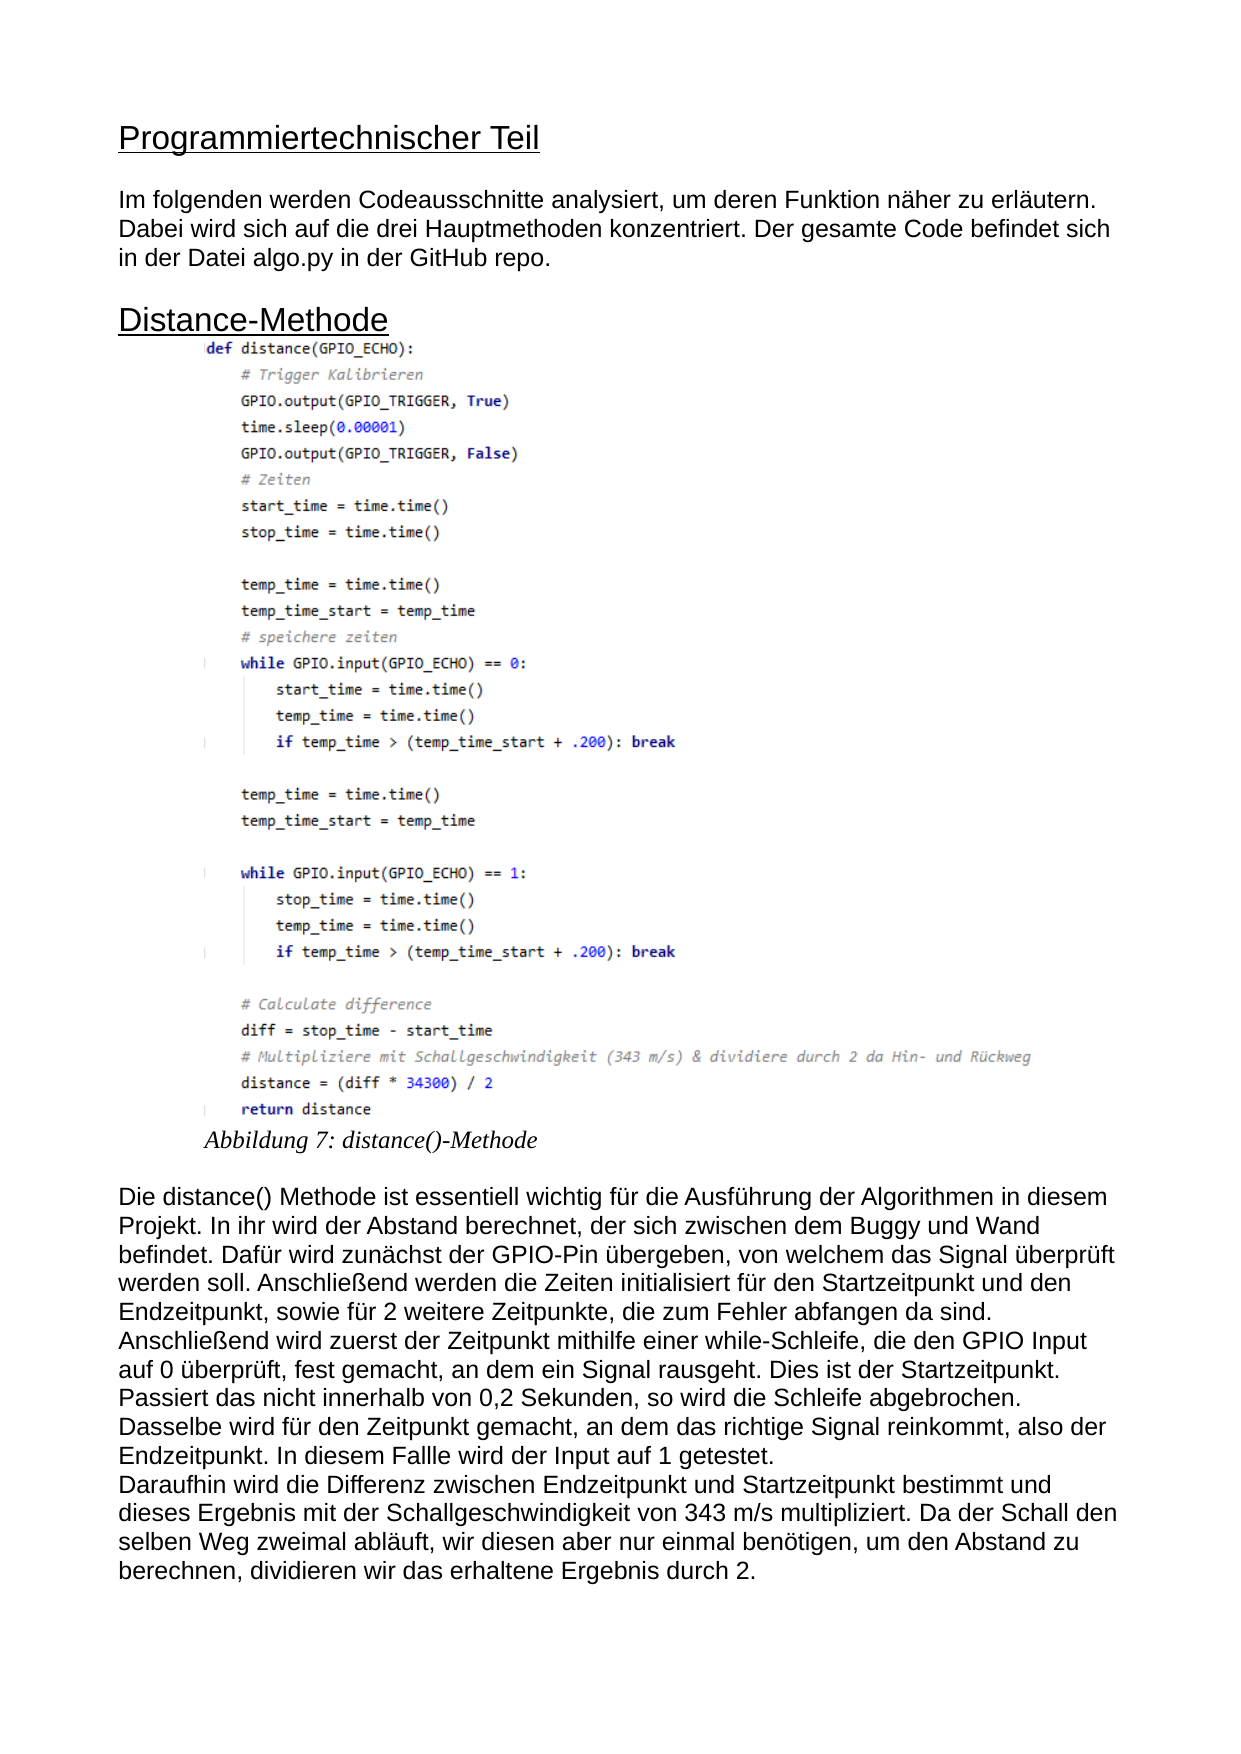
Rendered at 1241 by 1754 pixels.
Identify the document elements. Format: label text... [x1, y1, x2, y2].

text Die distance() Methode ist essentiell wichtig für die Ausführung der Algorithmen in diesem Projekt. In ihr wird der Abstand berechnet, der sich zwischen dem Buggy und Wand befindet. Dafür wird zunächst der GPIO-Pin übergeben, von welchem das Signal überprüft werden soll. Anschließend werden die Zeiten initialisiert für den Startzeitpunkt und den Endzeitpunkt, sowie für 2 weitere Zeitpunkte, die zum Fehler abfangen da sind. Anschließend wird zuerst der Zeitpunkt mithilfe einer while-Schleife, die den GPIO Input auf 0 überprüft, fest gemacht, an dem ein Signal rausgeht. Dies ist der Startzeitpunkt. Passiert das nicht innerhalb von 0,2 Sekunden, so wird die Schleife abgebrochen. Dasselbe wird für den Zeitpunkt gemacht, an dem das richtige Signal reinkommt, also der Endzeitpunkt. In diesem Fallle wird der Input auf 1 getestet. [118, 1182, 1122, 1470]
text Programmiertechnischer Teil [118, 118, 1122, 157]
picture [204, 338, 1036, 1125]
text Daraufhin wird die Differenz zwischen Endzeitpunkt und Startzeitpunkt bestimmt und dieses Ergebnis mit der Schallgeschwindigkeit von 343 m/s multipliziert. Da der Schall den selben Weg zweimal abläuft, wir diesen aber nur einmal benötigen, um den Abstand zu berechnen, dividieren wir das erhaltene Ergebnis durch 2. [118, 1470, 1122, 1585]
text Abbildung 7: distance()-Methode [204, 1125, 1036, 1153]
text Distance-Methode [118, 300, 1122, 339]
text Im folgenden werden Codeausschnitte analysiert, um deren Funktion näher zu erläutern. Dabei wird sich auf die drei Hauptmethoden konzentriert. Der gesamte Code befindet sich in der Datei algo.py in der GitHub repo. [118, 185, 1122, 272]
